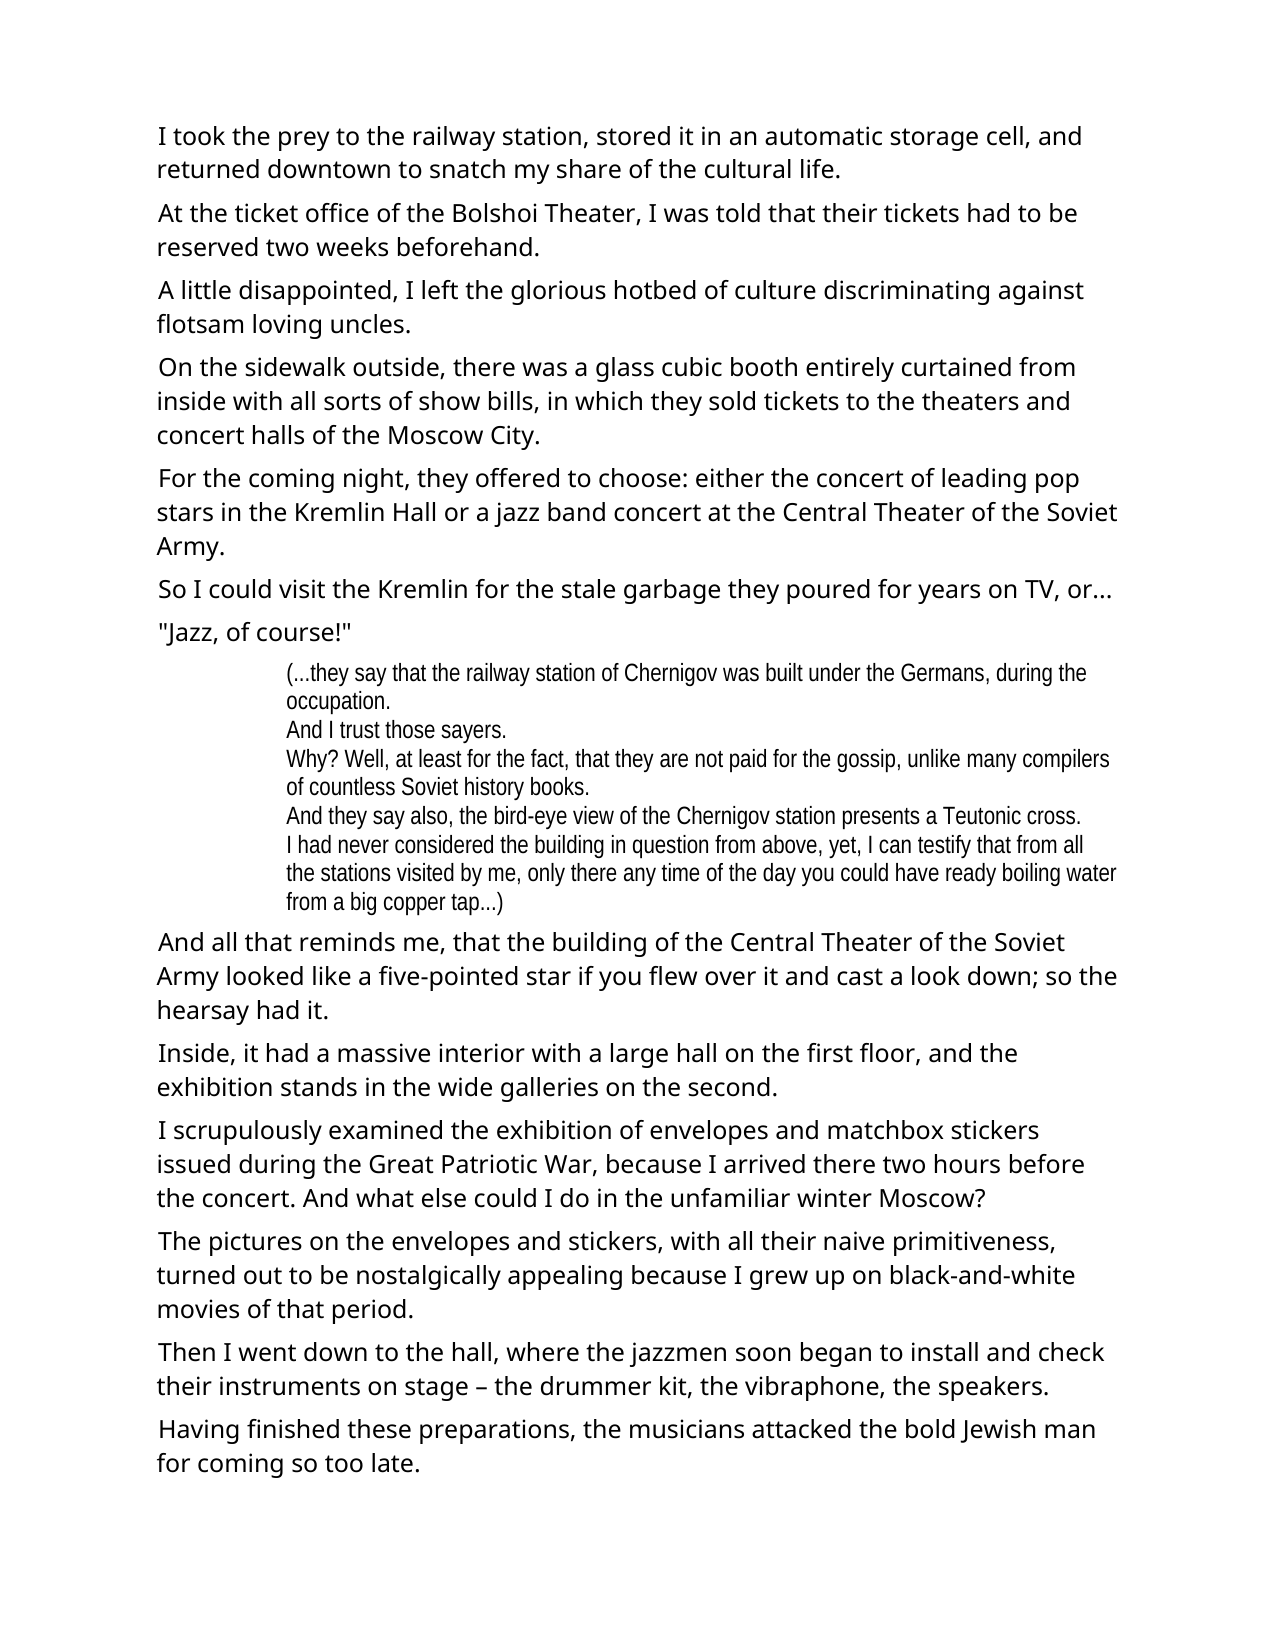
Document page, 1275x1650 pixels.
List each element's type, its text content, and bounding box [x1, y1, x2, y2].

text Having finished these preparations, the musicians attacked the bold Jewish man for coming so too late. [156, 1412, 1118, 1480]
text For the coming night, they offered to choose: either the concert of leading pop stars in the Kremlin Hall or a jazz band concert at the Central Theater of the Soviet Army. [156, 461, 1118, 563]
text On the sidewalk outside, there was a glass cubic booth entirely curtained from inside with all sorts of show bills, in which they sold tickets to the theaters and concert halls of the Moscow City. [156, 349, 1118, 452]
list And they say also, the bird-eye view of the Chernigov station presents a Teutonic cross. [286, 801, 1118, 829]
text A little disappointed, I left the glorious hotbed of culture discriminating against flotsam loving uncles. [156, 272, 1118, 340]
list I had never considered the building in question from above, yet, I can testify that from all the stations visited by me, only there any time of the day you could have ready boiling water from a big copper tap...) [286, 829, 1118, 916]
list Why? Well, at least for the fact, that they are not paid for the gossip, unlike many compilers of countless Soviet history books. [286, 744, 1118, 801]
list (...they say that the railway station of Chernigov was built under the Germans, during the occupation. [286, 658, 1118, 715]
list And I trust those sayers. [286, 715, 1118, 744]
text The pictures on the envelopes and stickers, with all their naive primitiveness, turned out to be nostalgically appealing because I grew up on black-and-white movies of that period. [156, 1224, 1118, 1326]
text Inside, it had a massive interior with a large hall on the first floor, and the exhibition stands in the wide galleries on the second. [156, 1036, 1118, 1104]
text Then I went down to the hall, where the jazzmen soon began to install and check their instruments on stage – the drummer kit, the vibraphone, the speakers. [156, 1335, 1118, 1403]
text At the ticket office of the Bolshoi Theater, I was told that their tickets had to be reserved two weeks beforehand. [156, 195, 1118, 263]
text "Jazz, of course!" [156, 615, 1118, 649]
text I took the prey to the railway station, stored it in an automatic storage cell, and returned downtown to snatch my share of the cultural life. [156, 118, 1118, 186]
text And all that reminds me, that the building of the Central Theater of the Soviet Army looked like a five-pointed star if you flew over it and cast a look down; so the hearsay had it. [156, 924, 1118, 1027]
text So I could visit the Kremlin for the stale garbage they poured for years on TV, or... [156, 572, 1118, 606]
text I scrupulously examined the exhibition of envelopes and matchbox stickers issued during the Great Patriotic War, because I arrived there two hours before the concert. And what else could I do in the unfamiliar winter Moscow? [156, 1113, 1118, 1215]
